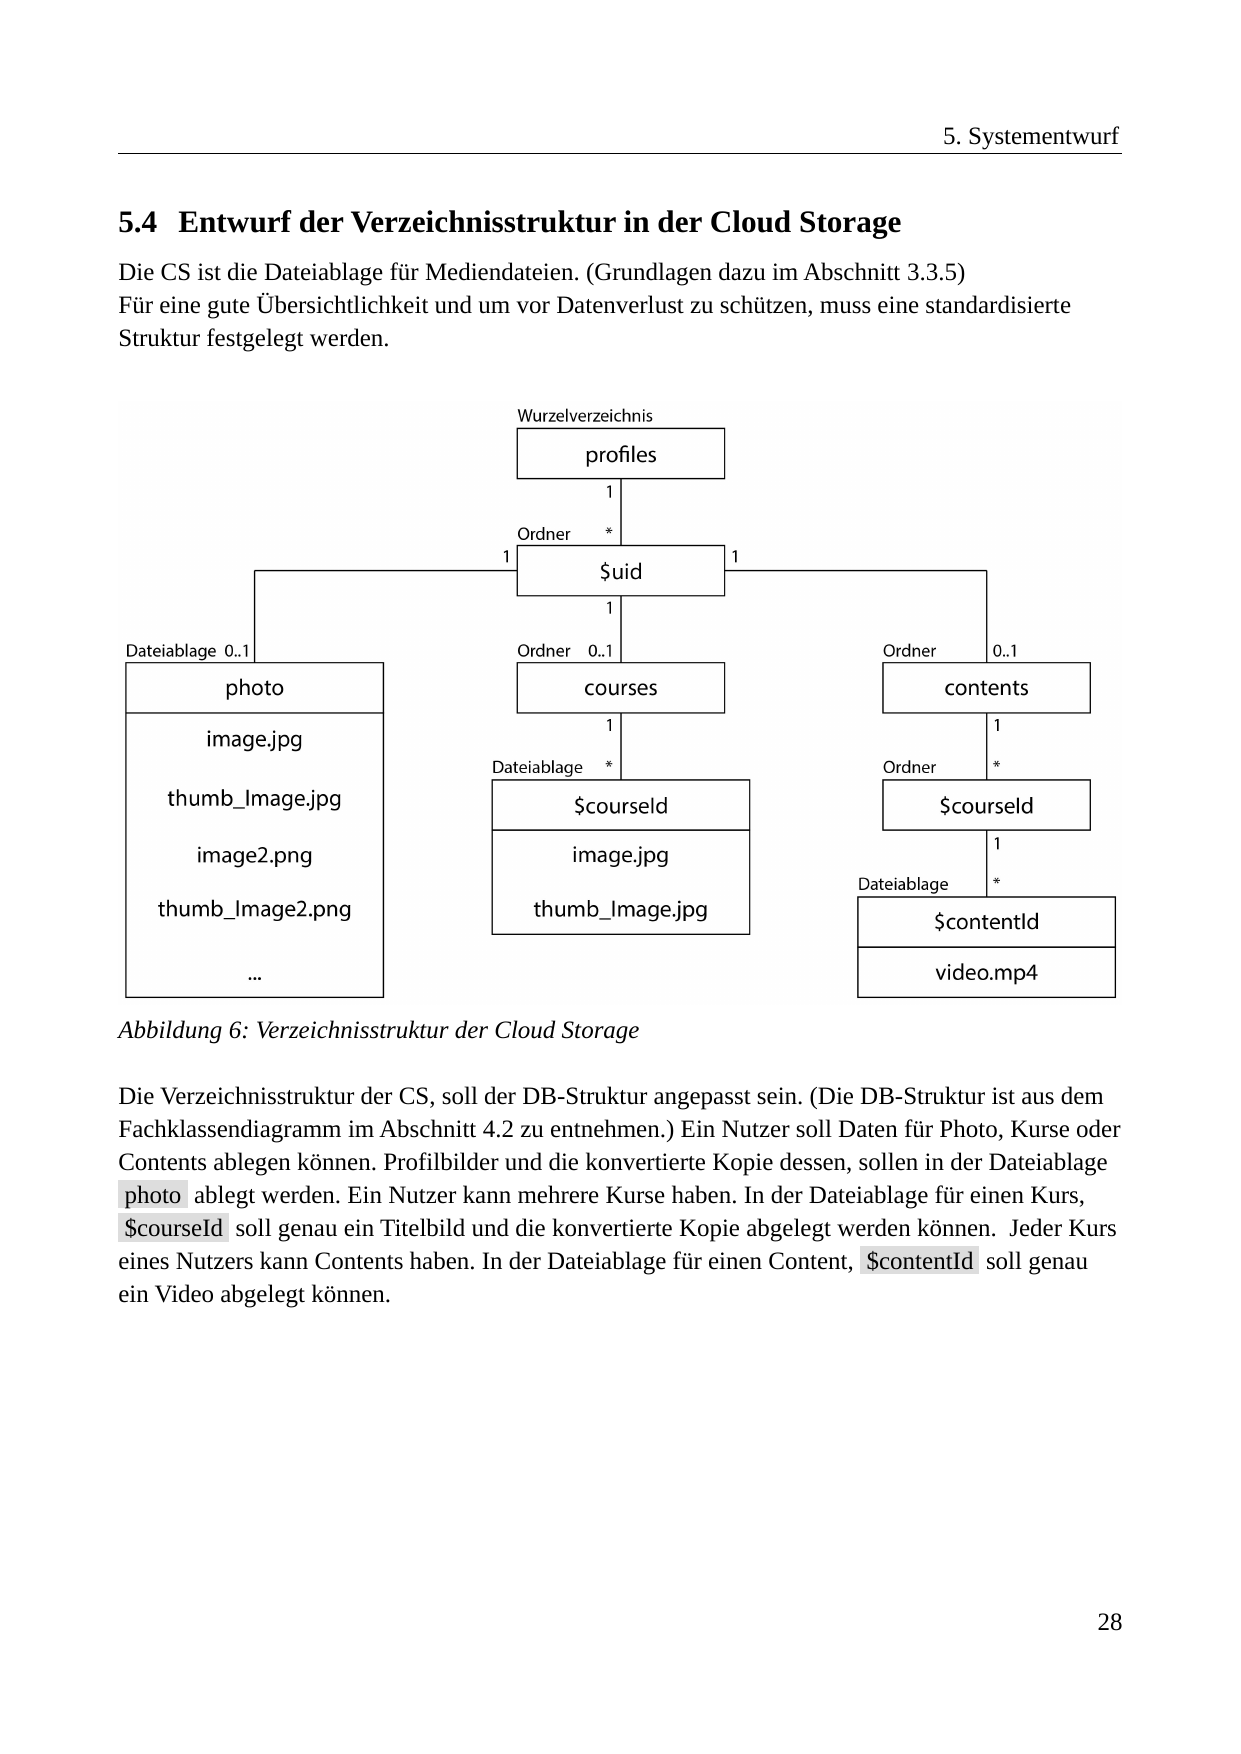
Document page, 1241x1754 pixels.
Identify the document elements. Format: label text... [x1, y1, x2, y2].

text Die Verzeichnisstruktur der CS, soll der DB-Struktur angepasst sein. (Die DB-Struktur ist aus dem Fachklassendiagramm im Abschnitt 4.2 zu entnehmen.) Ein Nutzer soll Daten für Photo, Kurse oder Contents ablegen können. Profilbilder und die konvertierte Kopie dessen, sollen in der Dateiablage [118, 1081, 1122, 1176]
text Abbildung 6: Verzeichnisstruktur der Cloud Storage [118, 1005, 1122, 1043]
text photo ablegt werden. Ein Nutzer kann mehrere Kurse haben. In der Dateiablage für einen Kurs, [118, 1180, 1122, 1208]
text Für eine gute Übersichtlichkeit und um vor Datenverlust zu schützen, muss eine standardisierte Struktur festgelegt werden. [118, 290, 1122, 352]
picture [118, 401, 1123, 1005]
text $courseId soll genau ein Titelbild und die konvertierte Kopie abgelegt werden können. Jeder Kurs eines Nutzers kann Contents haben. In der Dateiablage für einen Content, $contentId soll genau ein Video abgelegt können. [118, 1213, 1122, 1308]
subtitle Entwurf der Verzeichnisstruktur in der Cloud Storage [118, 203, 1122, 239]
text Die CS ist die Dateiablage für Mediendateien. (Grundlagen dazu im Abschnitt 3.3.5) [118, 257, 1122, 286]
